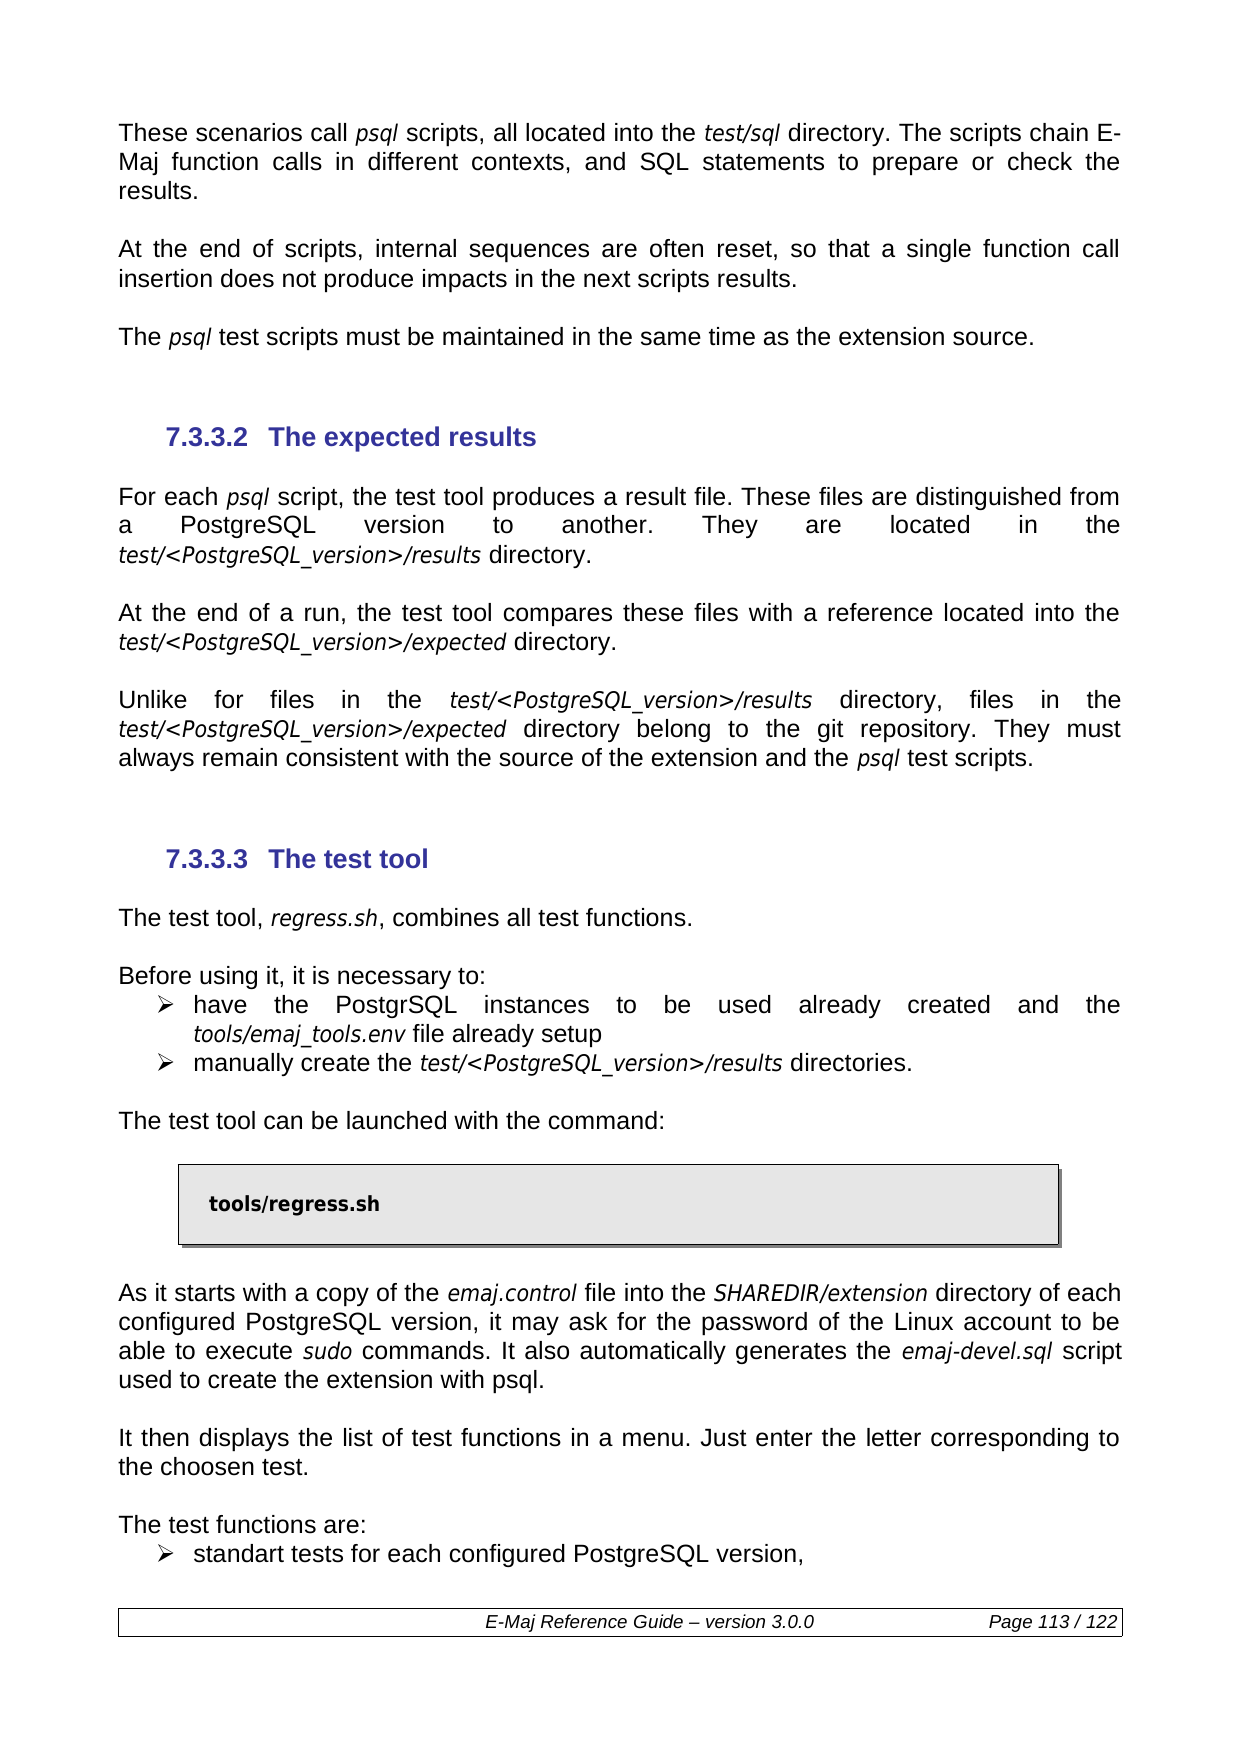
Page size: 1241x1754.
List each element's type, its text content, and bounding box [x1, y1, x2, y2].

text The psql test scripts must be maintained in the same time as the extension source. [118, 322, 1122, 351]
subtitle The test tool [165, 843, 1122, 874]
text These scenarios call psql scripts, all located into the test/sql directory. The scripts chain E-Maj function calls in different contexts, and SQL statements to prepare or check the results. [118, 118, 1122, 205]
text The test functions are: [118, 1510, 1122, 1539]
text It then displays the list of test functions in a menu. Just enter the letter corresponding to the choosen test. [118, 1423, 1122, 1481]
text The test tool, regress.sh, combines all test functions. [118, 903, 1122, 932]
list standart tests for each configured PostgreSQL version, [156, 1539, 1122, 1568]
text For each psql script, the test tool produces a result file. These files are distinguished from a PostgreSQL version to another. They are located in the test/<PostgreSQL_version>/results directory. [118, 481, 1122, 568]
text Before using it, it is necessary to: [118, 961, 1122, 990]
text The test tool can be launched with the command: [118, 1106, 1122, 1135]
text As it starts with a copy of the emaj.control file into the SHAREDIR/extension directory of each configured PostgreSQL version, it may ask for the password of the Linux account to be able to execute sudo commands. It also automatically generates the emaj-devel.sql script used to create the extension with psql. [118, 1277, 1122, 1394]
text Unlike for files in the test/<PostgreSQL_version>/results directory, files in the test/<PostgreSQL_version>/expected directory belong to the git repository. They must always remain consistent with the source of the extension and the psql test scripts. [118, 685, 1122, 772]
subtitle The expected results [165, 421, 1122, 452]
text At the end of scripts, internal sequences are often reset, so that a single function call insertion does not produce impacts in the next scripts results. [118, 234, 1122, 292]
text At the end of a run, the test tool compares these files with a reference located into the test/<PostgreSQL_version>/expected directory. [118, 598, 1122, 656]
text tools/regress.sh [179, 1189, 1058, 1213]
list have the PostgrSQL instances to be used already created and the tools/emaj_tools.env file already setup [156, 990, 1122, 1048]
list manually create the test/<PostgreSQL_version>/results directories. [156, 1048, 1122, 1077]
